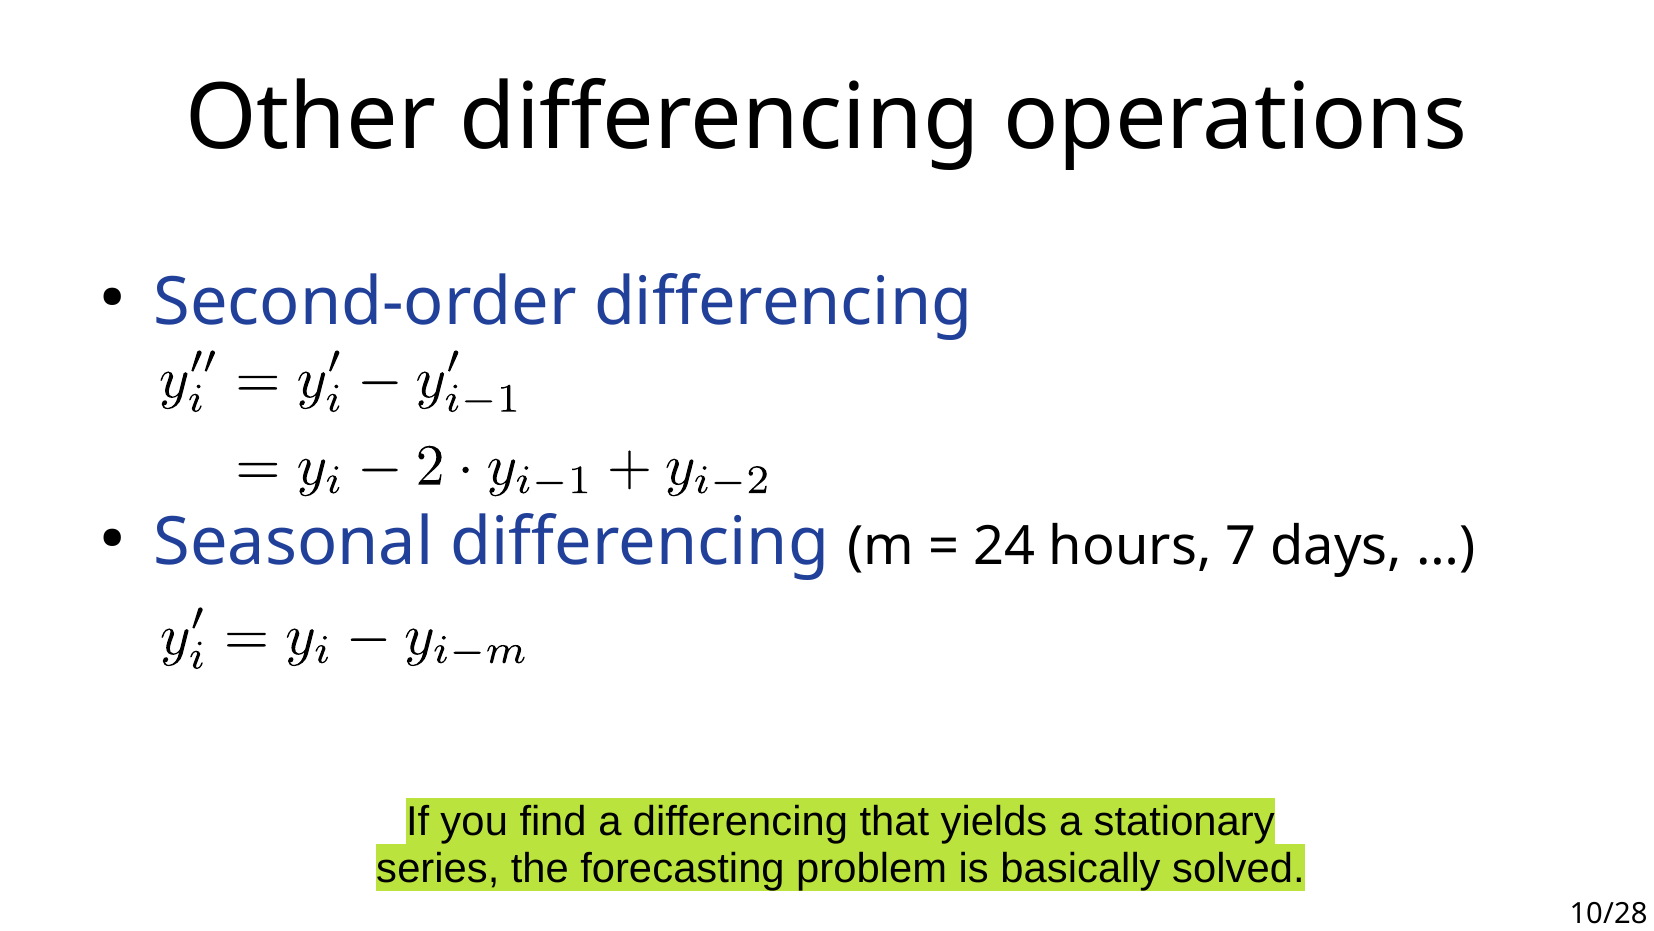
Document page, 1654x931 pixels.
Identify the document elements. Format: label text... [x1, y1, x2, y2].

list Second-order differencing Seasonal differencing (m = 24 hours, 7 days, …) [82, 253, 1571, 857]
text_box [158, 350, 770, 499]
text_box [159, 607, 527, 670]
text_box If you find a differencing that yields a stationary series, the forecasting problem is basically solved. [328, 790, 1353, 899]
title Other differencing operations [82, 1, 1571, 226]
